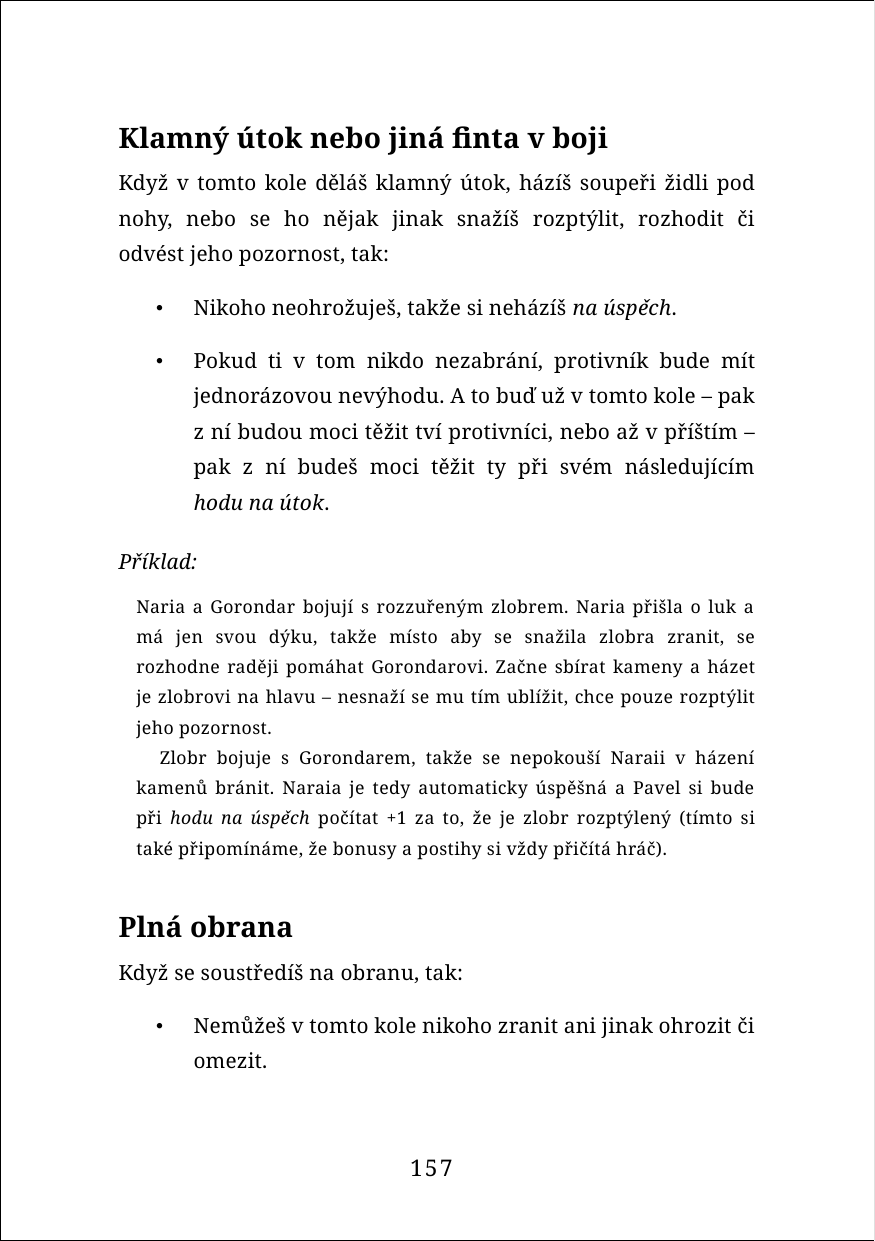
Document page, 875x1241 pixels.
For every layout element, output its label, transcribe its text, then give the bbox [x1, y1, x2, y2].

text Naria a Gorondar bojují s rozzuřeným zlobrem. Naria přišla o luk a má jen svou dýku, takže místo aby se snažila zlobra zranit, se rozhodne raději pomáhat Gorondarovi. Začne sbírat kameny a házet je zlobrovi na hlavu – nesnaží se mu tím ublížit, chce pouze rozptýlit jeho pozornost. Zlobr bojuje s Gorondarem, takže se nepokouší Naraii v házení kamenů bránit. Naraia je tedy automaticky úspěšná a Pavel si bude při hodu na úspěch počítat +1 za to, že je zlobr rozptýlený (tímto si také připomínáme, že bonusy a postihy si vždy přičítá hráč). [136, 594, 756, 860]
subtitle Klamný útok nebo jiná finta v boji [118, 118, 756, 157]
text Když v tomto kole děláš klamný útok, házíš soupeři židli pod nohy, nebo se ho nějak jinak snažíš rozptýlit, rozhodit či odvést jeho pozornost, tak: [118, 168, 756, 268]
text Když se soustředíš na obranu, tak: [118, 958, 756, 986]
list Pokud ti v tom nikdo nezabrání, protivník bude mít jednorázovou nevýhodu. A to buď už v tomto kole – pak z ní budou moci těžit tví protivníci, nebo až v příštím – pak z ní budeš moci těžit ty při svém následujícím hodu na útok. [156, 346, 756, 516]
subtitle Plná obrana [118, 908, 756, 946]
list Nikoho neohrožuješ, takže si neházíš na úspěch. [156, 293, 756, 321]
list Nemůžeš v tomto kole nikoho zranit ani jinak ohrozit či omezit. [156, 1011, 756, 1075]
text Příklad: [118, 547, 756, 576]
